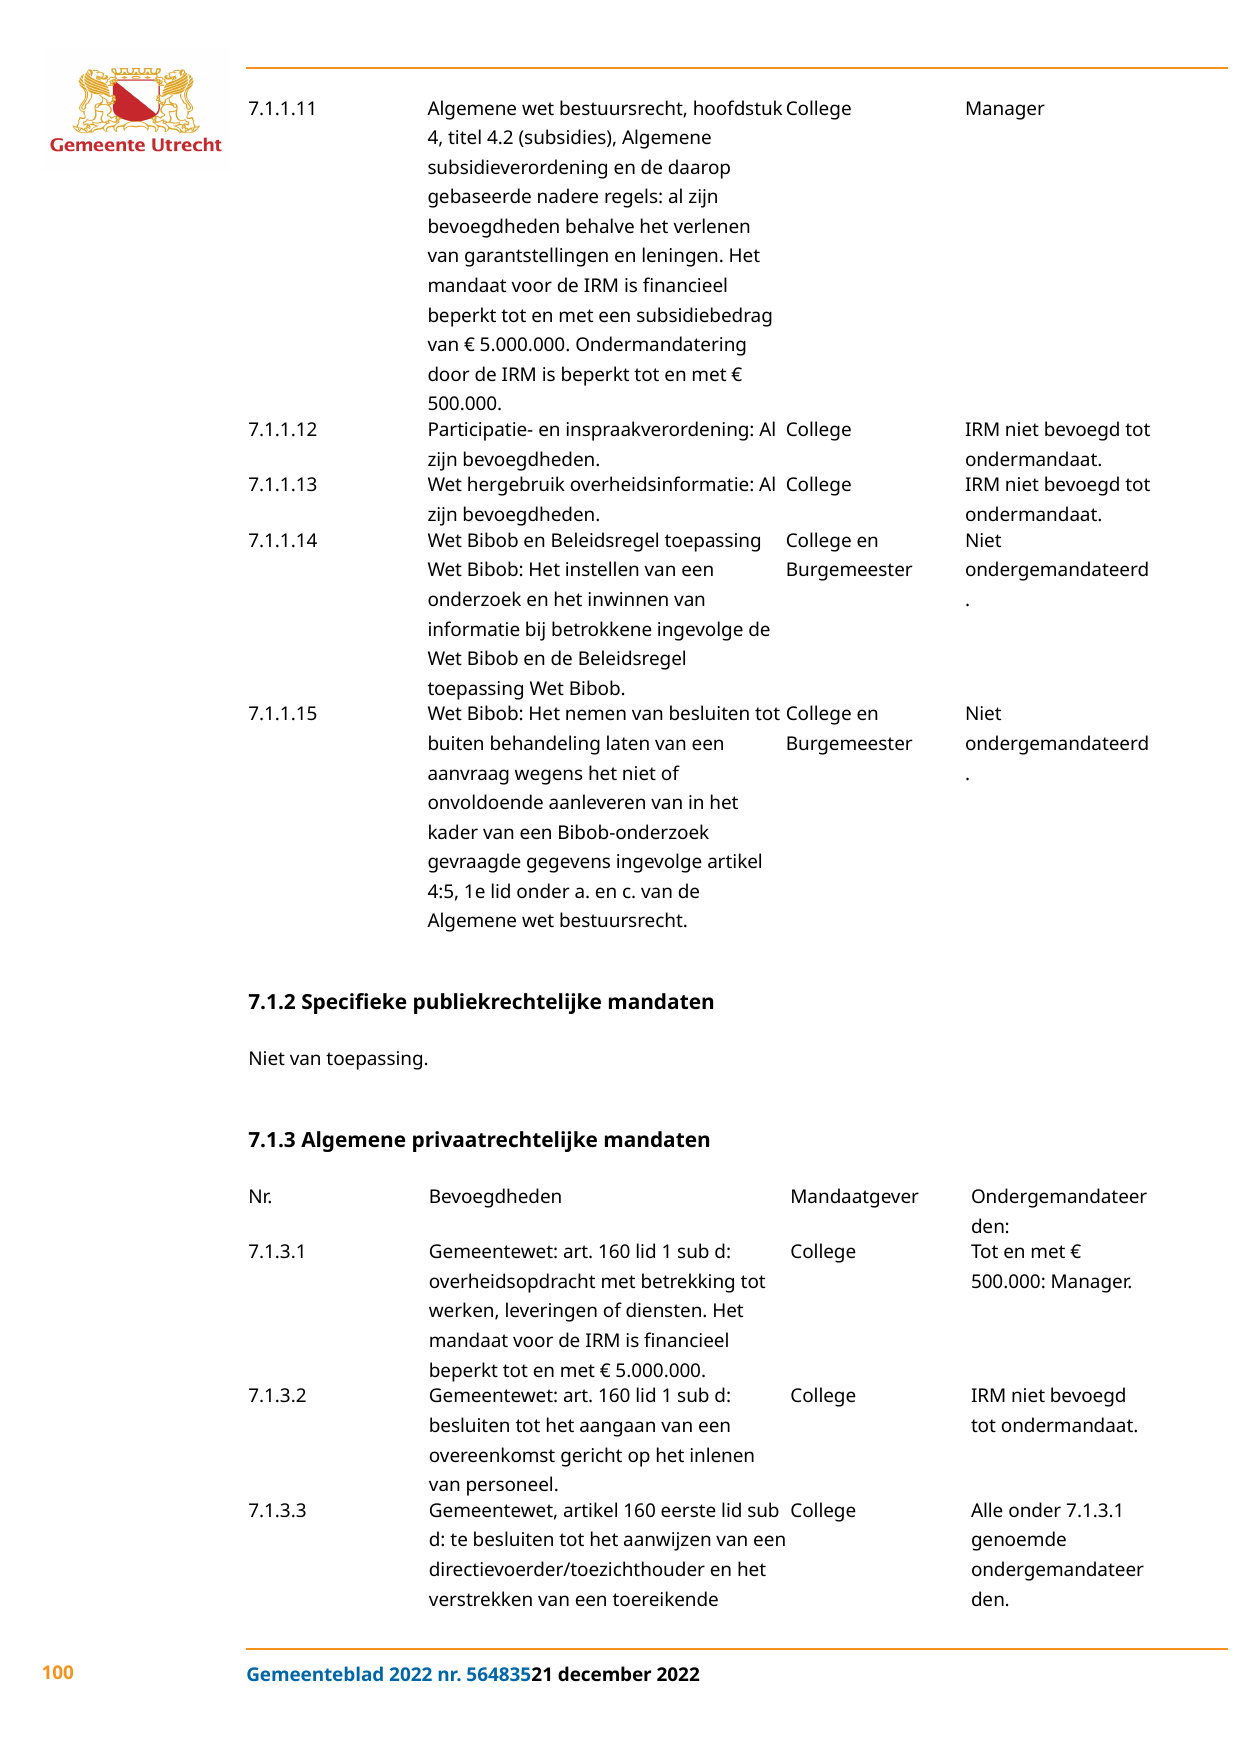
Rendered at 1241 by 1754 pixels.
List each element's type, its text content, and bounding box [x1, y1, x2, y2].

text 7.1.2 Specifieke publiekrechtelijke mandaten [248, 987, 1152, 1016]
table_cell College en Burgemeester [786, 527, 965, 701]
table_cell Algemene wet bestuursrecht, hoofdstuk 4, titel 4.2 (subsidies), Algemene subsidieverordening en de daarop gebaseerde nadere regels: al zijn bevoegdheden behalve het verlenen van garantstellingen en leningen. Het mandaat voor de IRM is financieel beperkt tot en met een subsidiebedrag van € 5.000.000. Ondermandatering door de IRM is beperkt tot en met € 500.000. [427, 95, 786, 416]
table_cell Participatie- en inspraakverordening: Al zijn bevoegdheden. [427, 416, 786, 472]
table_header Ondergemandateerden: [971, 1183, 1152, 1238]
table_cell Gemeentewet, artikel 160 eerste lid sub d: te besluiten tot het aanwijzen van een directievoerder/toezichthouder en het verstrekken van een toereikende [429, 1497, 790, 1612]
table_header Mandaatgever [790, 1183, 971, 1238]
table_cell IRM niet bevoegd tot ondermandaat. [971, 1383, 1152, 1497]
table_cell Niet ondergemandateerd. [965, 527, 1152, 701]
table_cell 7.1.1.13 [248, 472, 427, 527]
table_cell 7.1.1.11 [248, 95, 427, 416]
table_cell 7.1.1.14 [248, 527, 427, 701]
text 7.1.3 Algemene privaatrechtelijke mandaten [248, 1125, 1152, 1153]
table_cell Alle onder 7.1.3.1 genoemde ondergemandateerden. [971, 1497, 1152, 1612]
table_cell 7.1.3.2 [248, 1383, 429, 1497]
table_cell Wet Bibob: Het nemen van besluiten tot buiten behandeling laten van een aanvraag wegens het niet of onvoldoende aanleveren van in het kader van een Bibob-onderzoek gevraagde gegevens ingevolge artikel 4:5, 1e lid onder a. en c. van de Algemene wet bestuursrecht. [427, 701, 786, 933]
table_cell College [786, 95, 965, 416]
table_header Nr. [248, 1183, 429, 1238]
table_cell IRM niet bevoegd tot ondermandaat. [965, 416, 1152, 472]
table_cell College [786, 416, 965, 472]
text Niet van toepassing. [248, 1045, 1152, 1071]
table_cell Wet Bibob en Beleidsregel toepassing Wet Bibob: Het instellen van een onderzoek en het inwinnen van informatie bij betrokkene ingevolge de Wet Bibob en de Beleidsregel toepassing Wet Bibob. [427, 527, 786, 701]
table_cell 7.1.3.3 [248, 1497, 429, 1612]
table_cell College [786, 472, 965, 527]
table_cell Manager [965, 95, 1152, 416]
table_cell 7.1.1.15 [248, 701, 427, 933]
table_cell Niet ondergemandateerd. [965, 701, 1152, 933]
table_cell College [790, 1239, 971, 1383]
table_header Bevoegdheden [429, 1183, 790, 1238]
table_cell College [790, 1383, 971, 1497]
table_cell Tot en met € 500.000: Manager. [971, 1239, 1152, 1383]
table_cell IRM niet bevoegd tot ondermandaat. [965, 472, 1152, 527]
table_cell 7.1.3.1 [248, 1239, 429, 1383]
table_cell Gemeentewet: art. 160 lid 1 sub d: overheidsopdracht met betrekking tot werken, leveringen of diensten. Het mandaat voor de IRM is financieel beperkt tot en met € 5.000.000. [429, 1239, 790, 1383]
table_cell Gemeentewet: art. 160 lid 1 sub d: besluiten tot het aangaan van een overeenkomst gericht op het inlenen van personeel. [429, 1383, 790, 1497]
table_cell College en Burgemeester [786, 701, 965, 933]
picture [41, 47, 231, 172]
table_cell College [790, 1497, 971, 1612]
table_cell 7.1.1.12 [248, 416, 427, 472]
table_cell Wet hergebruik overheidsinformatie: Al zijn bevoegdheden. [427, 472, 786, 527]
